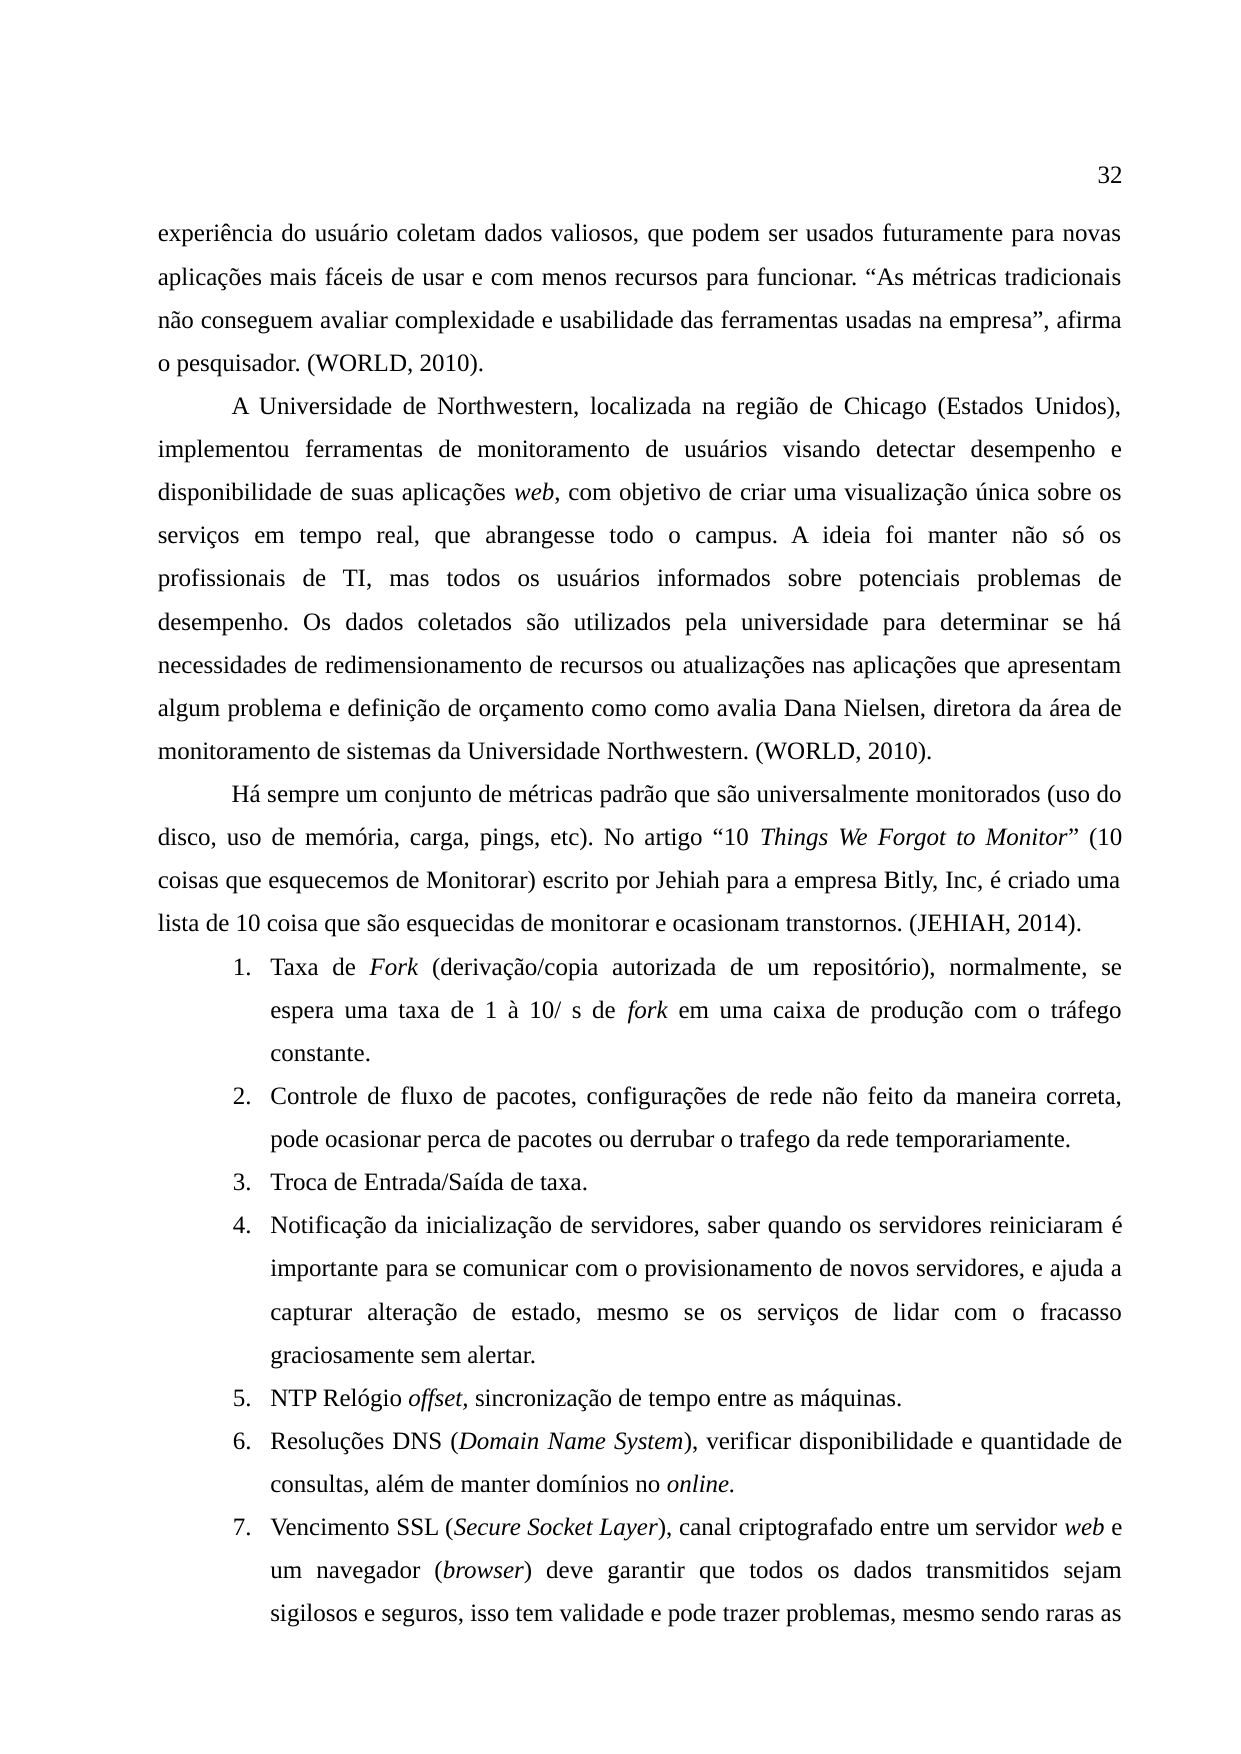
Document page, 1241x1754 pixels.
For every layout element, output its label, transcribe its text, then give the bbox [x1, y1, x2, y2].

text A Universidade de Northwestern, localizada na região de Chicago (Estados Unidos), implementou ferramentas de monitoramento de usuários visando detectar desempenho e disponibilidade de suas aplicações web, com objetivo de criar uma visualização única sobre os serviços em tempo real, que abrangesse todo o campus. A ideia foi manter não só os profissionais de TI, mas todos os usuários informados sobre potenciais problemas de desempenho. Os dados coletados são utilizados pela universidade para determinar se há necessidades de redimensionamento de recursos ou atualizações nas aplicações que apresentam algum problema e definição de orçamento como como avalia Dana Nielsen, diretora da área de monitoramento de sistemas da Universidade Northwestern. (WORLD, 2010). [158, 391, 1122, 765]
list Resoluções DNS (Domain Name System), verificar disponibilidade e quantidade de consultas, além de manter domínios no online. [233, 1426, 1122, 1498]
text Há sempre um conjunto de métricas padrão que são universalmente monitorados (uso do disco, uso de memória, carga, pings, etc). No artigo “10 Things We Forgot to Monitor” (10 coisas que esquecemos de Monitorar) escrito por Jehiah para a empresa Bitly, Inc, é criado uma lista de 10 coisa que são esquecidas de monitorar e ocasionam transtornos. (JEHIAH, 2014). [158, 779, 1122, 937]
list NTP Relógio offset, sincronização de tempo entre as máquinas. [233, 1383, 1122, 1412]
text experiência do usuário coletam dados valiosos, que podem ser usados futuramente para novas aplicações mais fáceis de usar e com menos recursos para funcionar. “As métricas tradicionais não conseguem avaliar complexidade e usabilidade das ferramentas usadas na empresa”, afirma o pesquisador. (WORLD, 2010). [158, 218, 1122, 377]
list Notificação da inicialização de servidores, saber quando os servidores reiniciaram é importante para se comunicar com o provisionamento de novos servidores, e ajuda a capturar alteração de estado, mesmo se os serviços de lidar com o fracasso graciosamente sem alertar. [233, 1210, 1122, 1368]
list Taxa de Fork (derivação/copia autorizada de um repositório), normalmente, se espera uma taxa de 1 à 10/ s de fork em uma caixa de produção com o tráfego constante. [233, 952, 1122, 1067]
list Controle de fluxo de pacotes, configurações de rede não feito da maneira correta, pode ocasionar perca de pacotes ou derrubar o trafego da rede temporariamente. [233, 1081, 1122, 1153]
list Vencimento SSL (Secure Socket Layer), canal criptografado entre um servidor web e um navegador (browser) deve garantir que todos os dados transmitidos sejam sigilosos e seguros, isso tem validade e pode trazer problemas, mesmo sendo raras as [233, 1512, 1122, 1627]
list Troca de Entrada/Saída de taxa. [233, 1167, 1122, 1196]
